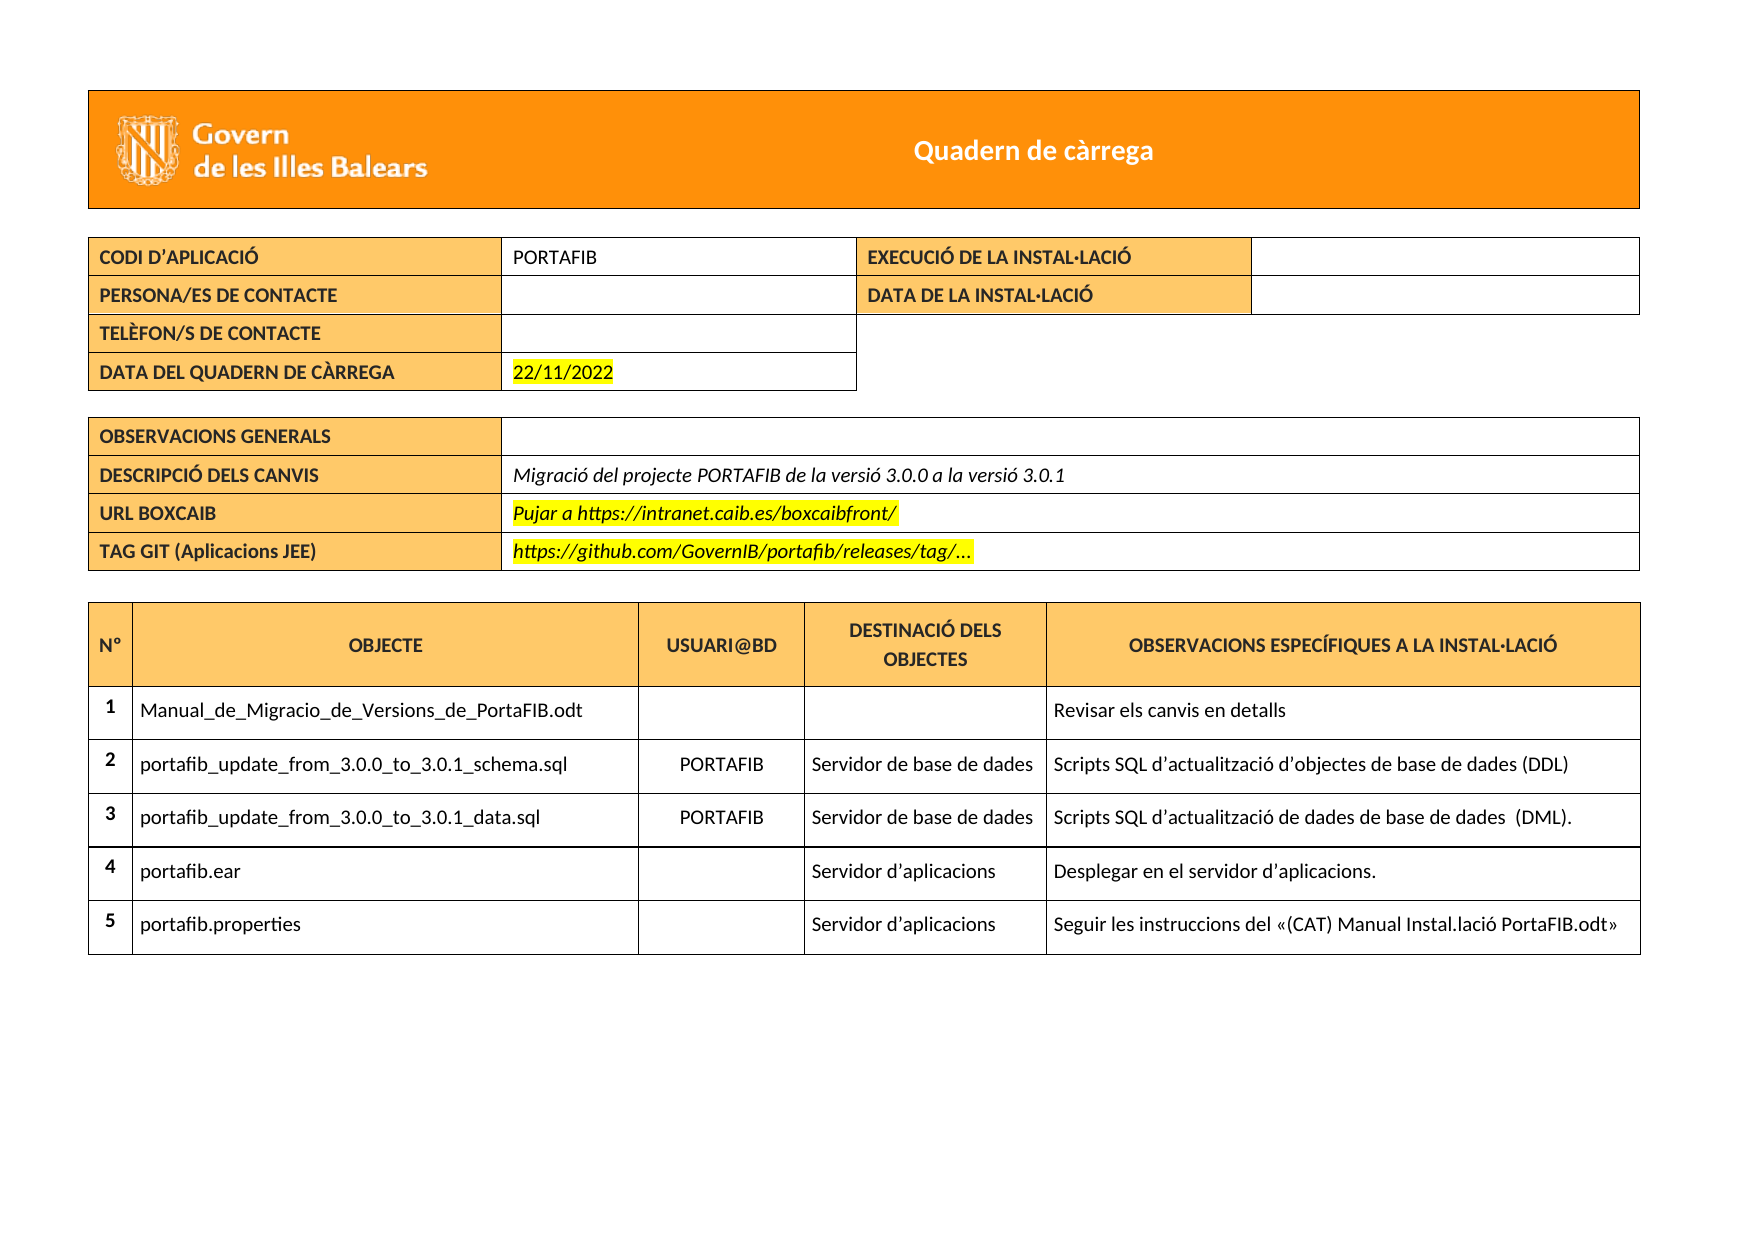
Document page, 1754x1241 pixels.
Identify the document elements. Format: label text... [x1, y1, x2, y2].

table_header DESTINACIÓ DELS OBJECTES [805, 603, 1046, 686]
table_cell DATA DE LA INSTAL·LACIÓ [857, 276, 1251, 313]
table_header [89, 110, 428, 208]
table_cell [857, 352, 1251, 390]
table_cell PORTAFIB [639, 794, 804, 846]
table_cell TAG GIT (Aplicacions JEE) [89, 533, 501, 570]
table_header Nº [89, 603, 132, 686]
table_cell portafib_update_from_3.0.0_to_3.0.1_schema.sql [133, 740, 638, 793]
table_cell 4 [89, 848, 132, 900]
table_cell [502, 276, 856, 313]
table_cell 1 [89, 687, 132, 739]
table_cell TELÈFON/S DE CONTACTE [89, 315, 501, 352]
table_cell 3 [89, 794, 132, 846]
table_cell Scripts SQL d’actualització de dades de base de dades (DML). [1047, 794, 1640, 846]
table_header OBSERVACIONS GENERALS [89, 418, 501, 455]
table_cell DATA DEL QUADERN DE CÀRREGA [89, 353, 501, 390]
table_cell [857, 315, 1251, 352]
table_cell [1251, 352, 1639, 390]
table_cell [805, 687, 1046, 739]
table_cell Seguir les instruccions del «(CAT) Manual Instal.lació PortaFIB.odt» [1047, 901, 1640, 953]
table_cell Servidor d’aplicacions [805, 848, 1046, 900]
table_header OBJECTE [133, 603, 638, 686]
table_cell 2 [89, 740, 132, 793]
table_cell DESCRIPCIÓ DELS CANVIS [89, 456, 501, 493]
picture [91, 109, 474, 195]
table_header EXECUCIÓ DE LA INSTAL·LACIÓ [857, 238, 1251, 275]
table_cell portafib_update_from_3.0.0_to_3.0.1_data.sql [133, 794, 638, 846]
table_cell Revisar els canvis en detalls [1047, 687, 1640, 739]
table_cell [1252, 276, 1639, 313]
table_cell Scripts SQL d’actualització d’objectes de base de dades (DDL) [1047, 740, 1640, 793]
table_cell PERSONA/ES DE CONTACTE [89, 276, 501, 313]
table_cell portafib.ear [133, 848, 638, 900]
table_cell [1251, 315, 1639, 352]
table_header [428, 91, 1639, 109]
table_header Quadern de càrrega [428, 110, 1639, 208]
table_header [89, 91, 428, 109]
table_header [1252, 238, 1639, 275]
table_cell Pujar a https://intranet.caib.es/boxcaibfront/ [502, 494, 1639, 532]
table_cell Servidor de base de dades [805, 740, 1046, 793]
table_cell Servidor d’aplicacions [805, 901, 1046, 953]
table_cell PORTAFIB [639, 740, 804, 793]
table_cell 5 [89, 901, 132, 953]
table_cell Manual_de_Migracio_de_Versions_de_PortaFIB.odt [133, 687, 638, 739]
table_cell [639, 687, 804, 739]
table_header PORTAFIB [502, 238, 856, 275]
table_cell https://github.com/GovernIB/portafib/releases/tag/... [502, 533, 1639, 570]
table_cell Desplegar en el servidor d’aplicacions. [1047, 848, 1640, 900]
table_cell Servidor de base de dades [805, 794, 1046, 846]
table_cell URL BOXCAIB [89, 494, 501, 532]
table_header [502, 418, 1639, 455]
table_header CODI D’APLICACIÓ [89, 238, 501, 275]
table_cell Migració del projecte PORTAFIB de la versió 3.0.0 a la versió 3.0.1 [502, 456, 1639, 493]
table_cell 22/11/2022 [502, 353, 856, 390]
table_cell [502, 315, 856, 352]
table_cell [639, 848, 804, 900]
table_header OBSERVACIONS ESPECÍFIQUES A LA INSTAL·LACIÓ [1047, 603, 1640, 686]
table_header USUARI@BD [639, 603, 804, 686]
table_cell portafib.properties [133, 901, 638, 953]
table_cell [639, 901, 804, 953]
